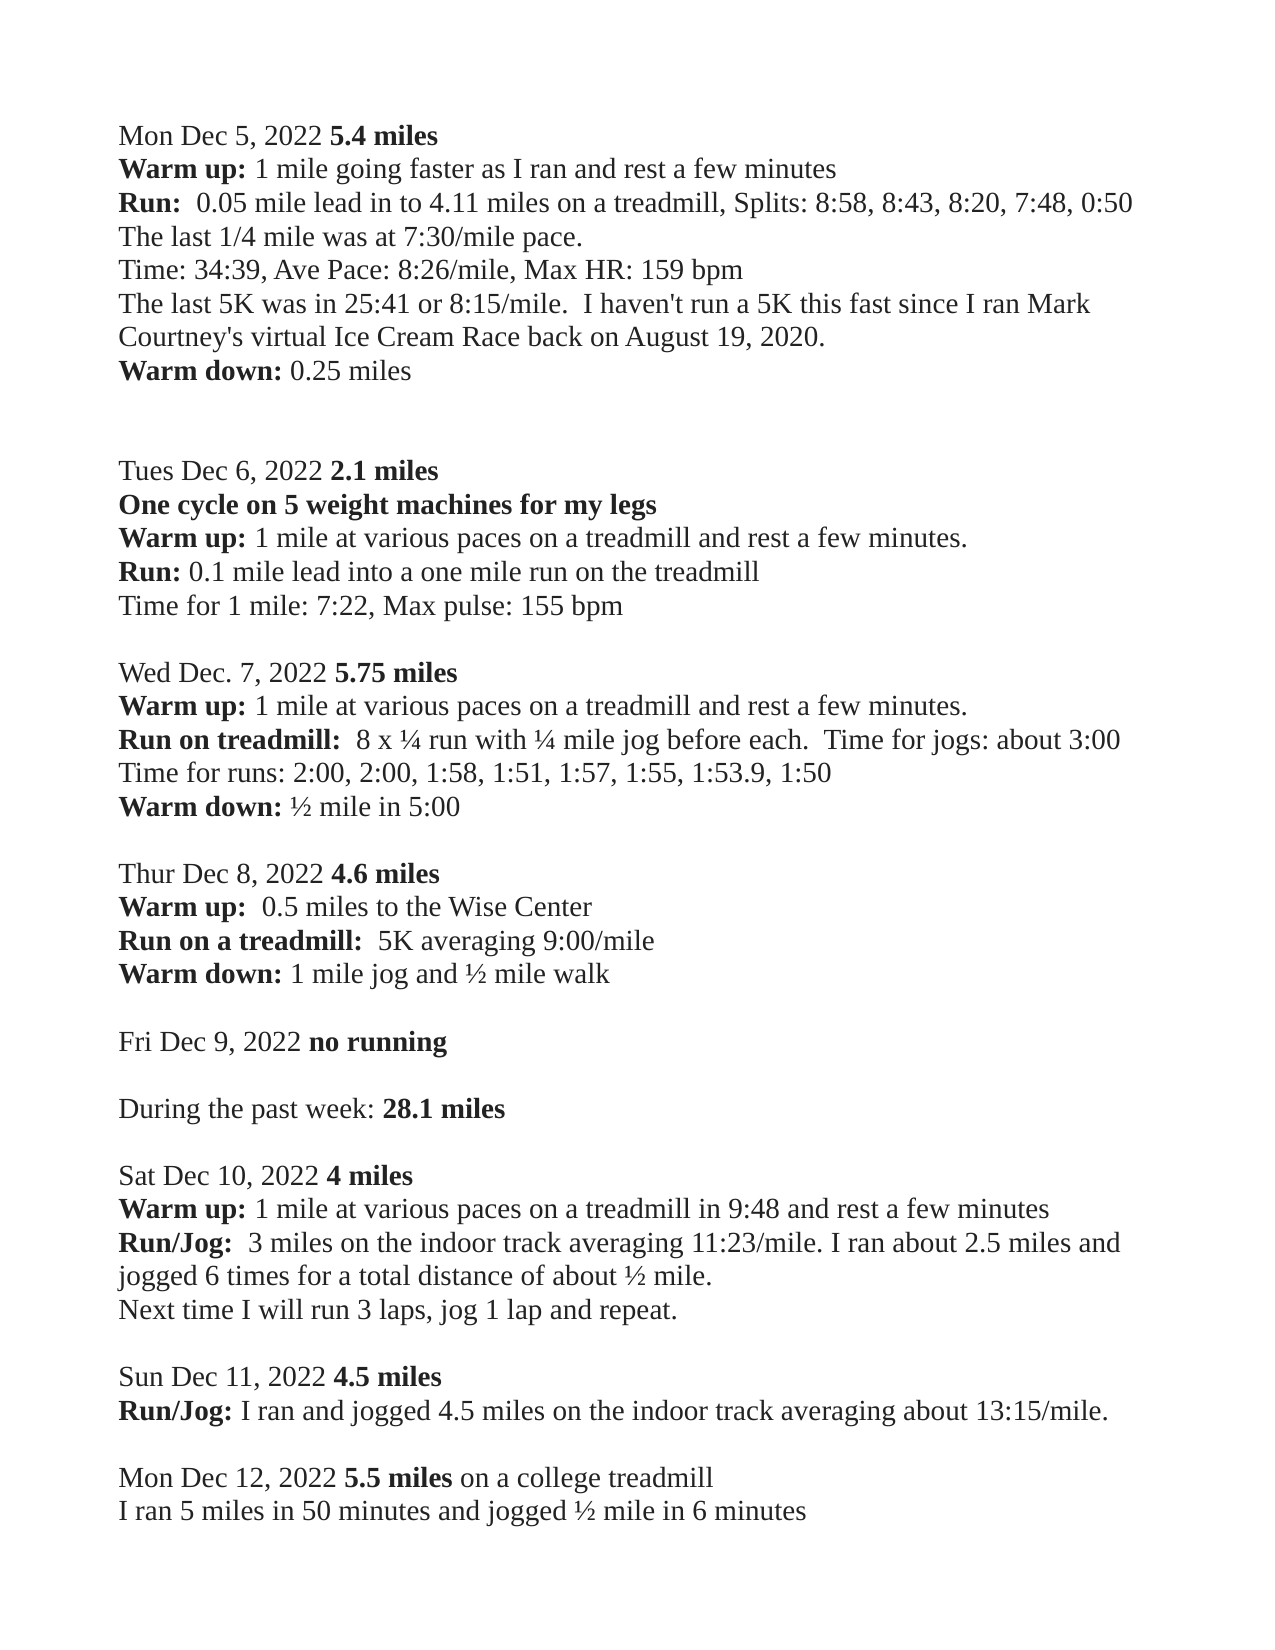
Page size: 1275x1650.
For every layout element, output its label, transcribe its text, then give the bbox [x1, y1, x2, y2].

text Run on a treadmill: 5K averaging 9:00/mile [118, 923, 1161, 957]
text The last 5K was in 25:41 or 8:15/mile. I haven't run a 5K this fast since I ran Mark Courtney's virtual Ice Cream Race back on August 19, 2020. [118, 286, 1161, 353]
text Time: 34:39, Ave Pace: 8:26/mile, Max HR: 159 bpm [118, 252, 1161, 286]
text The last 1/4 mile was at 7:30/mile pace. [118, 219, 1161, 252]
text Thur Dec 8, 2022 4.6 miles [118, 856, 1161, 889]
text Warm up: 1 mile at various paces on a treadmill in 9:48 and rest a few minutes [118, 1191, 1161, 1225]
text Sat Dec 10, 2022 4 miles [118, 1158, 1161, 1191]
text Mon Dec 12, 2022 5.5 miles on a college treadmill [118, 1460, 1161, 1493]
text Time for 1 mile: 7:22, Max pulse: 155 bpm [118, 588, 1161, 621]
text Mon Dec 5, 2022 5.4 miles [118, 118, 1161, 152]
text Run on treadmill: 8 x ¼ run with ¼ mile jog before each. Time for jogs: about 3:00 [118, 722, 1161, 755]
text Tues Dec 6, 2022 2.1 miles [118, 453, 1161, 487]
text One cycle on 5 weight machines for my legs [118, 487, 1161, 521]
text Sun Dec 11, 2022 4.5 miles [118, 1359, 1161, 1393]
text Time for runs: 2:00, 2:00, 1:58, 1:51, 1:57, 1:55, 1:53.9, 1:50 [118, 755, 1161, 789]
text Fri Dec 9, 2022 no running [118, 1024, 1161, 1057]
text Warm down: 1 mile jog and ½ mile walk [118, 957, 1161, 990]
text Run: 0.1 mile lead into a one mile run on the treadmill [118, 554, 1161, 588]
text Warm up: 0.5 miles to the Wise Center [118, 889, 1161, 923]
text Warm up: 1 mile at various paces on a treadmill and rest a few minutes. [118, 521, 1161, 554]
text During the past week: 28.1 miles [118, 1091, 1161, 1124]
text Run/Jog: 3 miles on the indoor track averaging 11:23/mile. I ran about 2.5 miles and jogged 6 times for a total distance of about ½ mile. [118, 1225, 1161, 1292]
text Warm up: 1 mile at various paces on a treadmill and rest a few minutes. [118, 688, 1161, 722]
text Run: 0.05 mile lead in to 4.11 miles on a treadmill, Splits: 8:58, 8:43, 8:20, 7:48, 0:50 [118, 185, 1161, 219]
text Wed Dec. 7, 2022 5.75 miles [118, 655, 1161, 688]
text I ran 5 miles in 50 minutes and jogged ½ mile in 6 minutes [118, 1493, 1161, 1527]
text Warm down: ½ mile in 5:00 [118, 789, 1161, 822]
text Run/Jog: I ran and jogged 4.5 miles on the indoor track averaging about 13:15/mile. [118, 1393, 1161, 1426]
text Next time I will run 3 laps, jog 1 lap and repeat. [118, 1292, 1161, 1326]
text Warm up: 1 mile going faster as I ran and rest a few minutes [118, 152, 1161, 185]
text Warm down: 0.25 miles [118, 353, 1161, 386]
